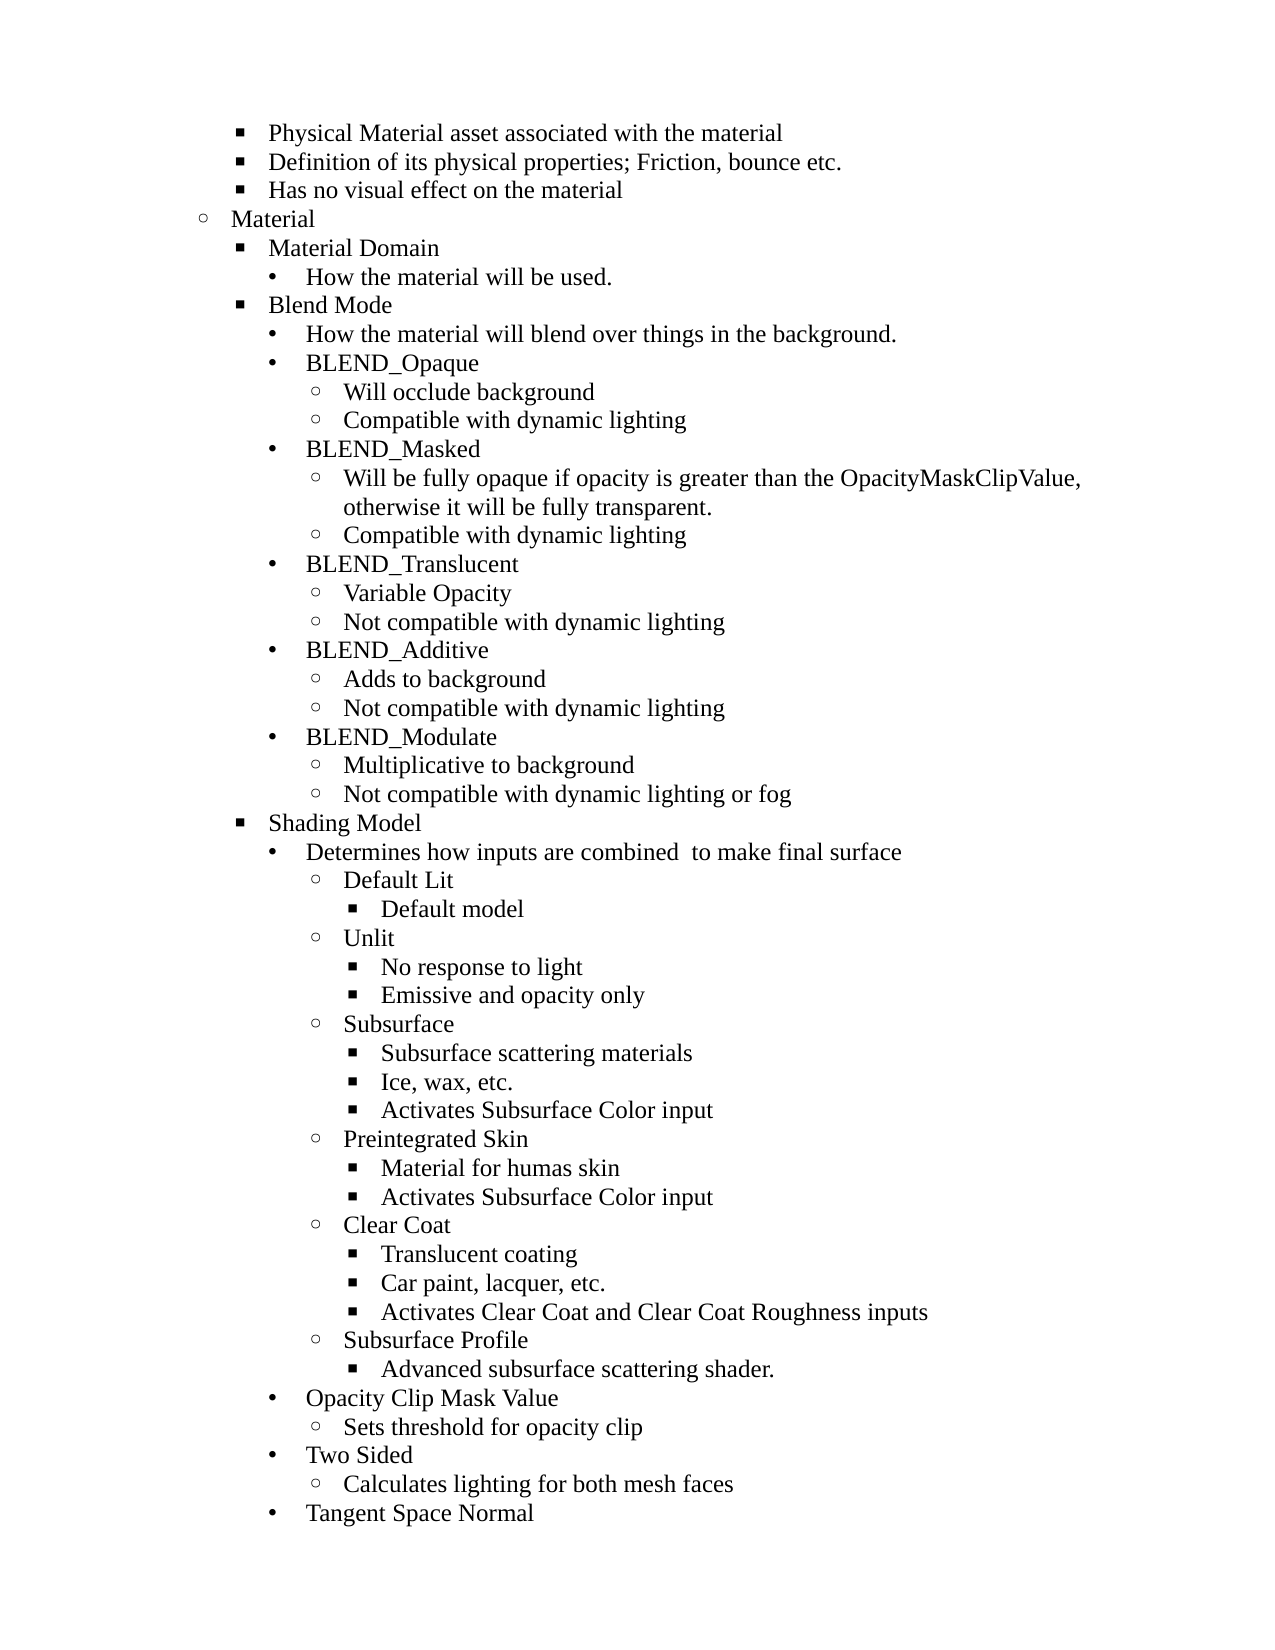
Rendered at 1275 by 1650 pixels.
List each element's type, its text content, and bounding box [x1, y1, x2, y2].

list Subsurface [306, 1009, 1157, 1038]
list Default Lit [306, 866, 1157, 894]
list Unlit [306, 923, 1157, 952]
list Ice, wax, etc. [343, 1067, 1157, 1096]
list Not compatible with dynamic lighting or fog [306, 779, 1157, 808]
list Compatible with dynamic lighting [306, 521, 1157, 549]
list Not compatible with dynamic lighting [306, 693, 1157, 722]
list Variable Opacity [306, 578, 1157, 607]
list Compatible with dynamic lighting [306, 406, 1157, 434]
list Definition of its physical properties; Friction, bounce etc. [231, 147, 1157, 176]
list Two Sided [268, 1441, 1157, 1469]
list Material [193, 204, 1157, 233]
list Has no visual effect on the material [231, 176, 1157, 204]
list Subsurface Profile [306, 1326, 1157, 1354]
list Emissive and opacity only [343, 981, 1157, 1009]
list Opacity Clip Mask Value [268, 1383, 1157, 1412]
list Sets threshold for opacity clip [306, 1412, 1157, 1441]
list Adds to background [306, 664, 1157, 693]
list How the material will be used. [268, 262, 1157, 291]
list Activates Clear Coat and Clear Coat Roughness inputs [343, 1297, 1157, 1326]
list Material Domain [231, 233, 1157, 262]
list Calculates lighting for both mesh faces [306, 1469, 1157, 1498]
list Shading Model [231, 808, 1157, 837]
list BLEND_Additive [268, 636, 1157, 664]
list Material for humas skin [343, 1153, 1157, 1182]
list Blend Mode [231, 291, 1157, 319]
list Will be fully opaque if opacity is greater than the OpacityMaskClipValue, otherwise it will be fully transparent. [306, 463, 1157, 521]
list Will occlude background [306, 377, 1157, 406]
list Not compatible with dynamic lighting [306, 607, 1157, 636]
list Translucent coating [343, 1239, 1157, 1268]
list How the material will blend over things in the background. [268, 319, 1157, 348]
list Activates Subsurface Color input [343, 1096, 1157, 1124]
list Activates Subsurface Color input [343, 1182, 1157, 1211]
list Tangent Space Normal [268, 1498, 1157, 1527]
list BLEND_Translucent [268, 549, 1157, 578]
list No response to light [343, 952, 1157, 981]
list BLEND_Modulate [268, 722, 1157, 751]
list BLEND_Opaque [268, 348, 1157, 377]
list Multiplicative to background [306, 751, 1157, 779]
list Car paint, lacquer, etc. [343, 1268, 1157, 1297]
list Physical Material asset associated with the material [231, 118, 1157, 147]
list Preintegrated Skin [306, 1124, 1157, 1153]
list Default model [343, 894, 1157, 923]
list BLEND_Masked [268, 434, 1157, 463]
list Advanced subsurface scattering shader. [343, 1354, 1157, 1383]
list Subsurface scattering materials [343, 1038, 1157, 1067]
list Clear Coat [306, 1211, 1157, 1239]
list Determines how inputs are combined to make final surface [268, 837, 1157, 866]
